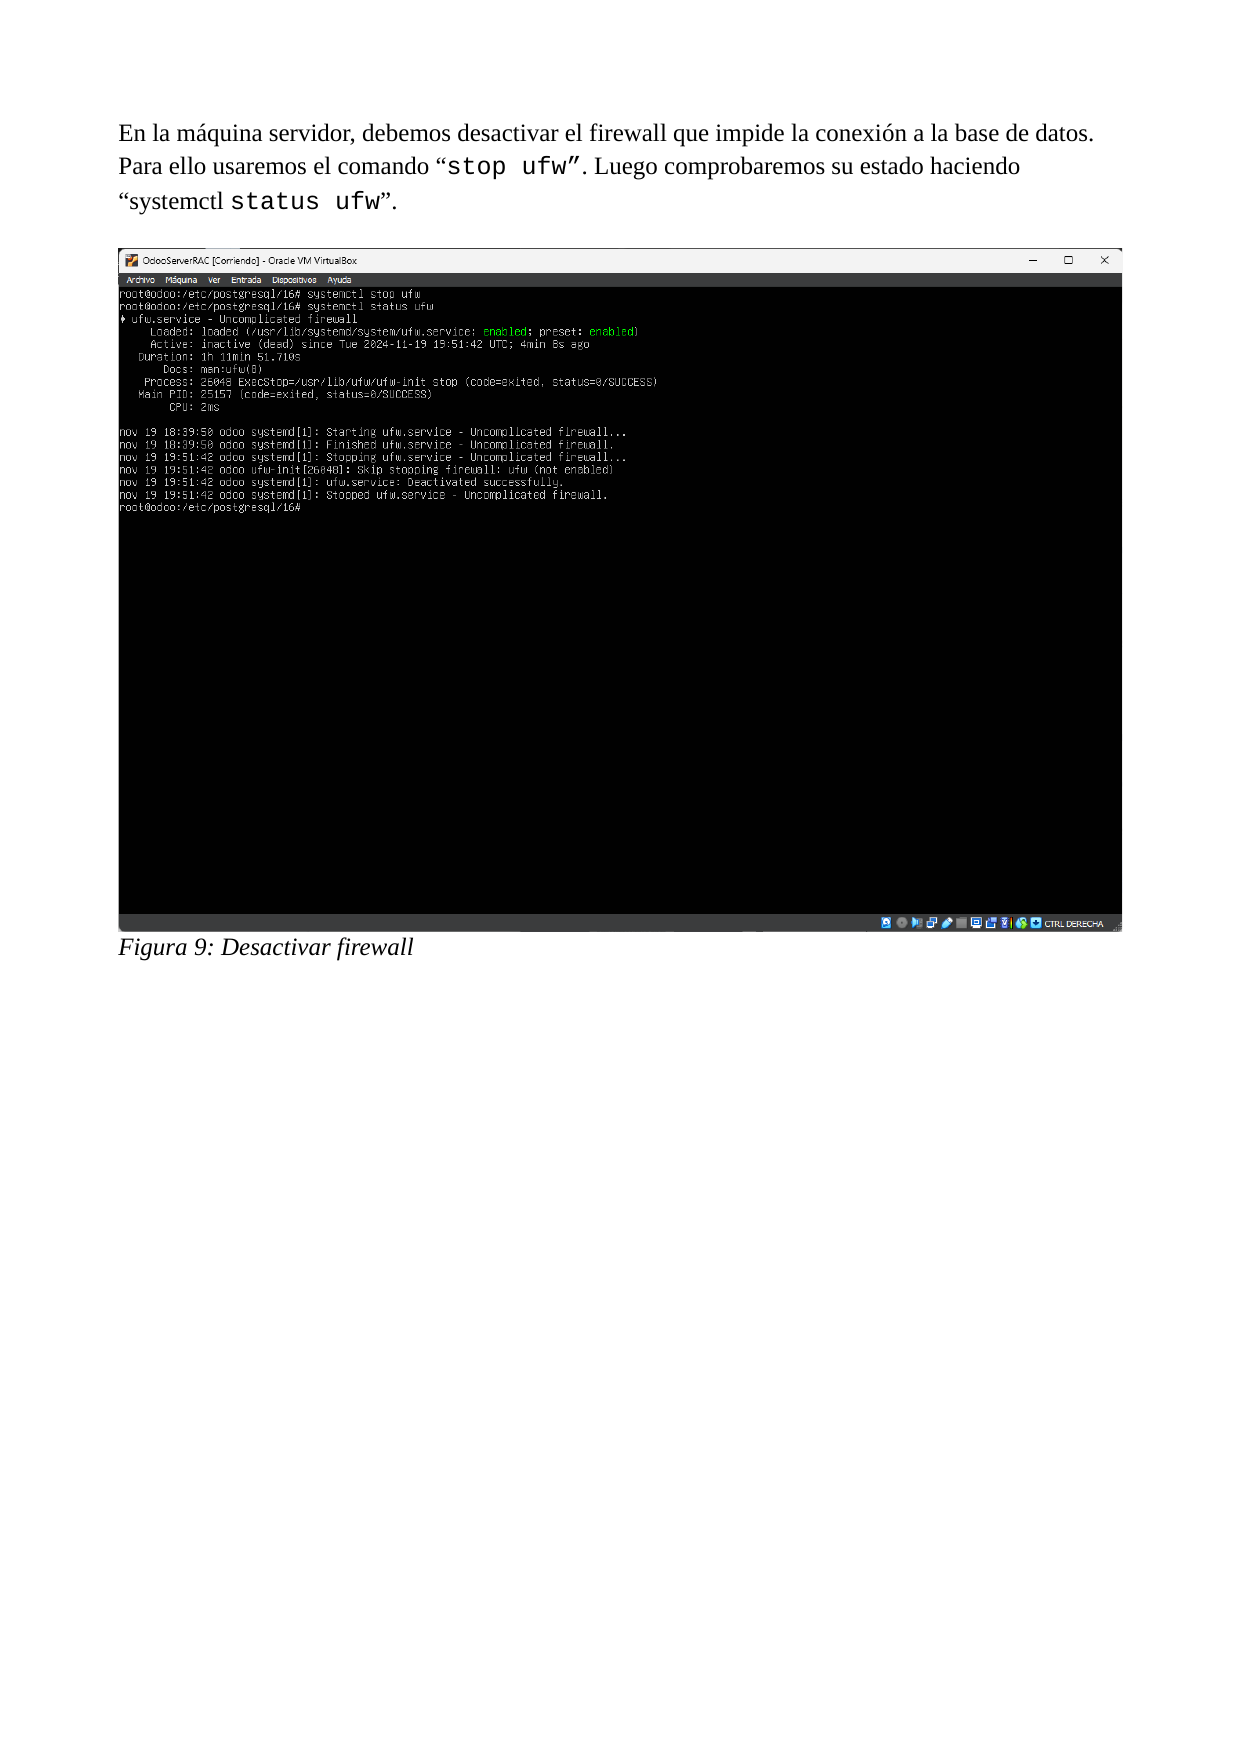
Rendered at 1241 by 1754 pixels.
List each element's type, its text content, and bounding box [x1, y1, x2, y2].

text En la máquina servidor, debemos desactivar el firewall que impide la conexión a la base de datos. Para ello usaremos el comando “stop ufw”. Luego comprobaremos su estado haciendo “systemctl status ufw”. [118, 118, 1122, 217]
picture [118, 248, 1123, 932]
text Figura 9: Desactivar firewall [118, 932, 1122, 960]
